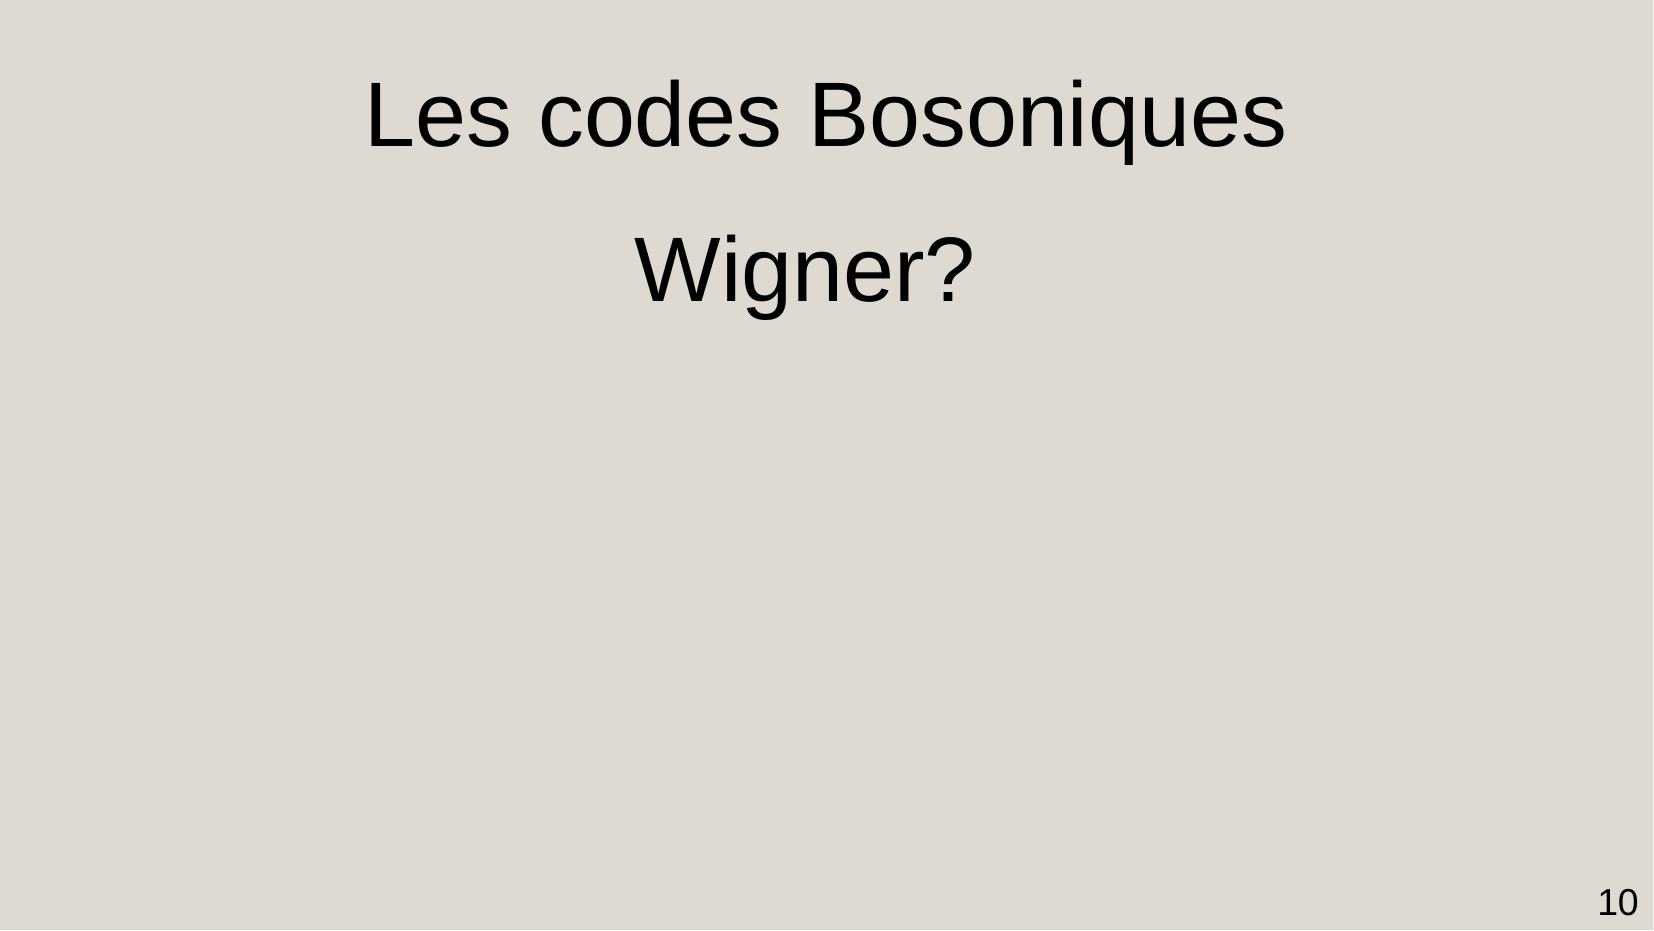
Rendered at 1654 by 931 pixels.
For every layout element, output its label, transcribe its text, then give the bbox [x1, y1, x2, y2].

title Les codes Bosoniques [82, 37, 1571, 193]
title Wigner? [61, 192, 1550, 348]
text_box [1509, 873, 1654, 931]
